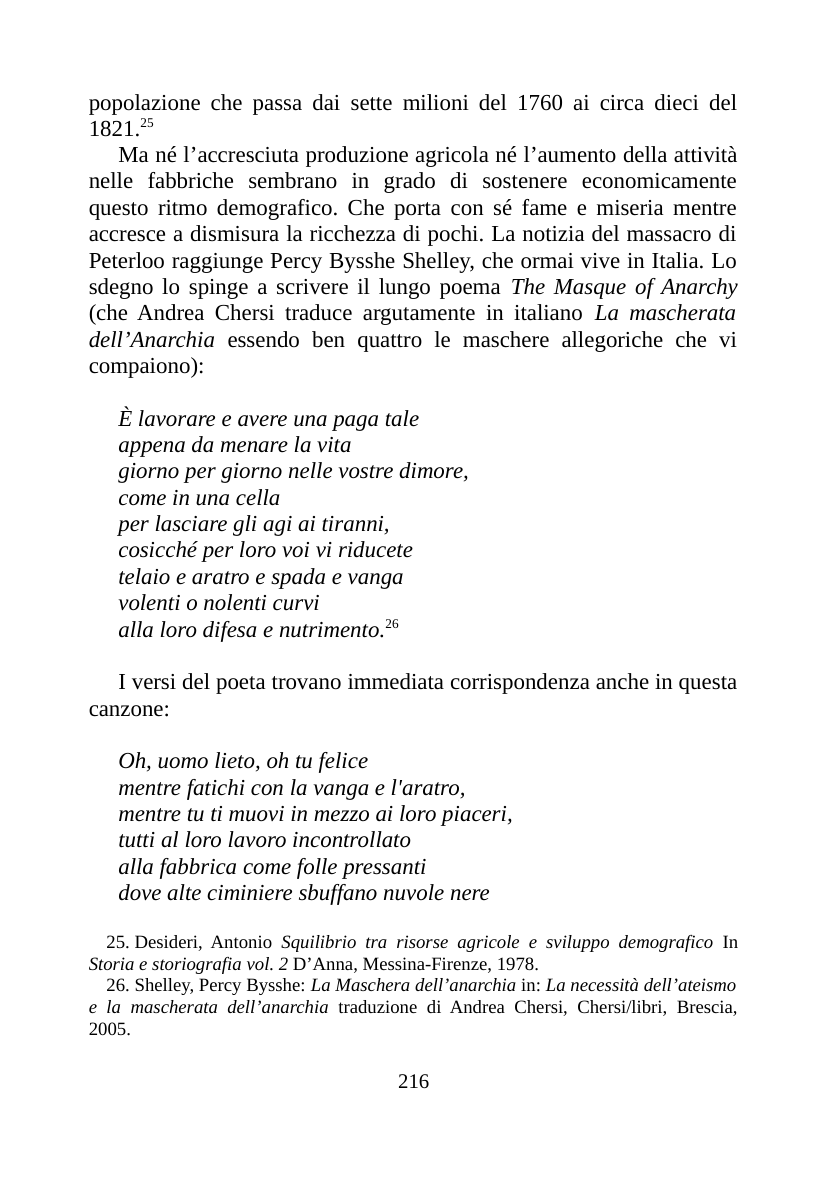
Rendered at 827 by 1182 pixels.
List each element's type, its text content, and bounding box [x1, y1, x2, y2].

text per lasciare gli agi ai tiranni, [88, 510, 738, 537]
text mentre fatichi con la vanga e l'aratro, [88, 774, 738, 800]
text alla loro difesa e nutrimento. [88, 616, 738, 642]
text popolazione che passa dai sette milioni del 1760 ai circa dieci del 1821. [88, 88, 738, 141]
text volenti o nolenti curvi [88, 589, 738, 616]
text cosicché per loro voi vi riducete [88, 537, 738, 563]
text telaio e aratro e spada e vanga [88, 563, 738, 589]
text appena da menare la vita [88, 431, 738, 457]
text Oh, uomo lieto, oh tu felice [88, 747, 738, 774]
text tutti al loro lavoro incontrollato [88, 826, 738, 853]
text mentre tu ti muovi in mezzo ai loro piaceri, [88, 800, 738, 826]
text È lavorare e avere una paga tale [88, 405, 738, 431]
text giorno per giorno nelle vostre dimore, [88, 457, 738, 484]
text Ma né l’accresciuta produzione agricola né l’aumento della attività nelle fabbriche sembrano in grado di sostenere economicamente questo ritmo demografico. Che porta con sé fame e miseria mentre accresce a dismisura la ricchezza di pochi. La notizia del massacro di Peterloo raggiunge Percy Bysshe Shelley, che ormai vive in Italia. Lo sdegno lo spinge a scrivere il lungo poema The Masque of Anarchy (che Andrea Chersi traduce argutamente in italiano La mascherata dell’Anarchia essendo ben quattro le maschere allegoriche che vi compaiono): [88, 141, 738, 378]
text dove alte ciminiere sbuffano nuvole nere [88, 879, 738, 906]
text Desideri, Antonio Squilibrio tra risorse agricole e sviluppo demografico In Storia e storiografia vol. 2 D’Anna, Messina-Firenze, 1978. [88, 931, 738, 974]
text come in una cella [88, 484, 738, 510]
text alla fabbrica come folle pressanti [88, 853, 738, 879]
text I versi del poeta trovano immediata corrispondenza anche in questa canzone: [88, 668, 738, 721]
text Shelley, Percy Bysshe: La Maschera dell’anarchia in: La necessità dell’ateismo e la mascherata dell’anarchia traduzione di Andrea Chersi, Chersi/libri, Brescia, 2005. [88, 974, 738, 1039]
